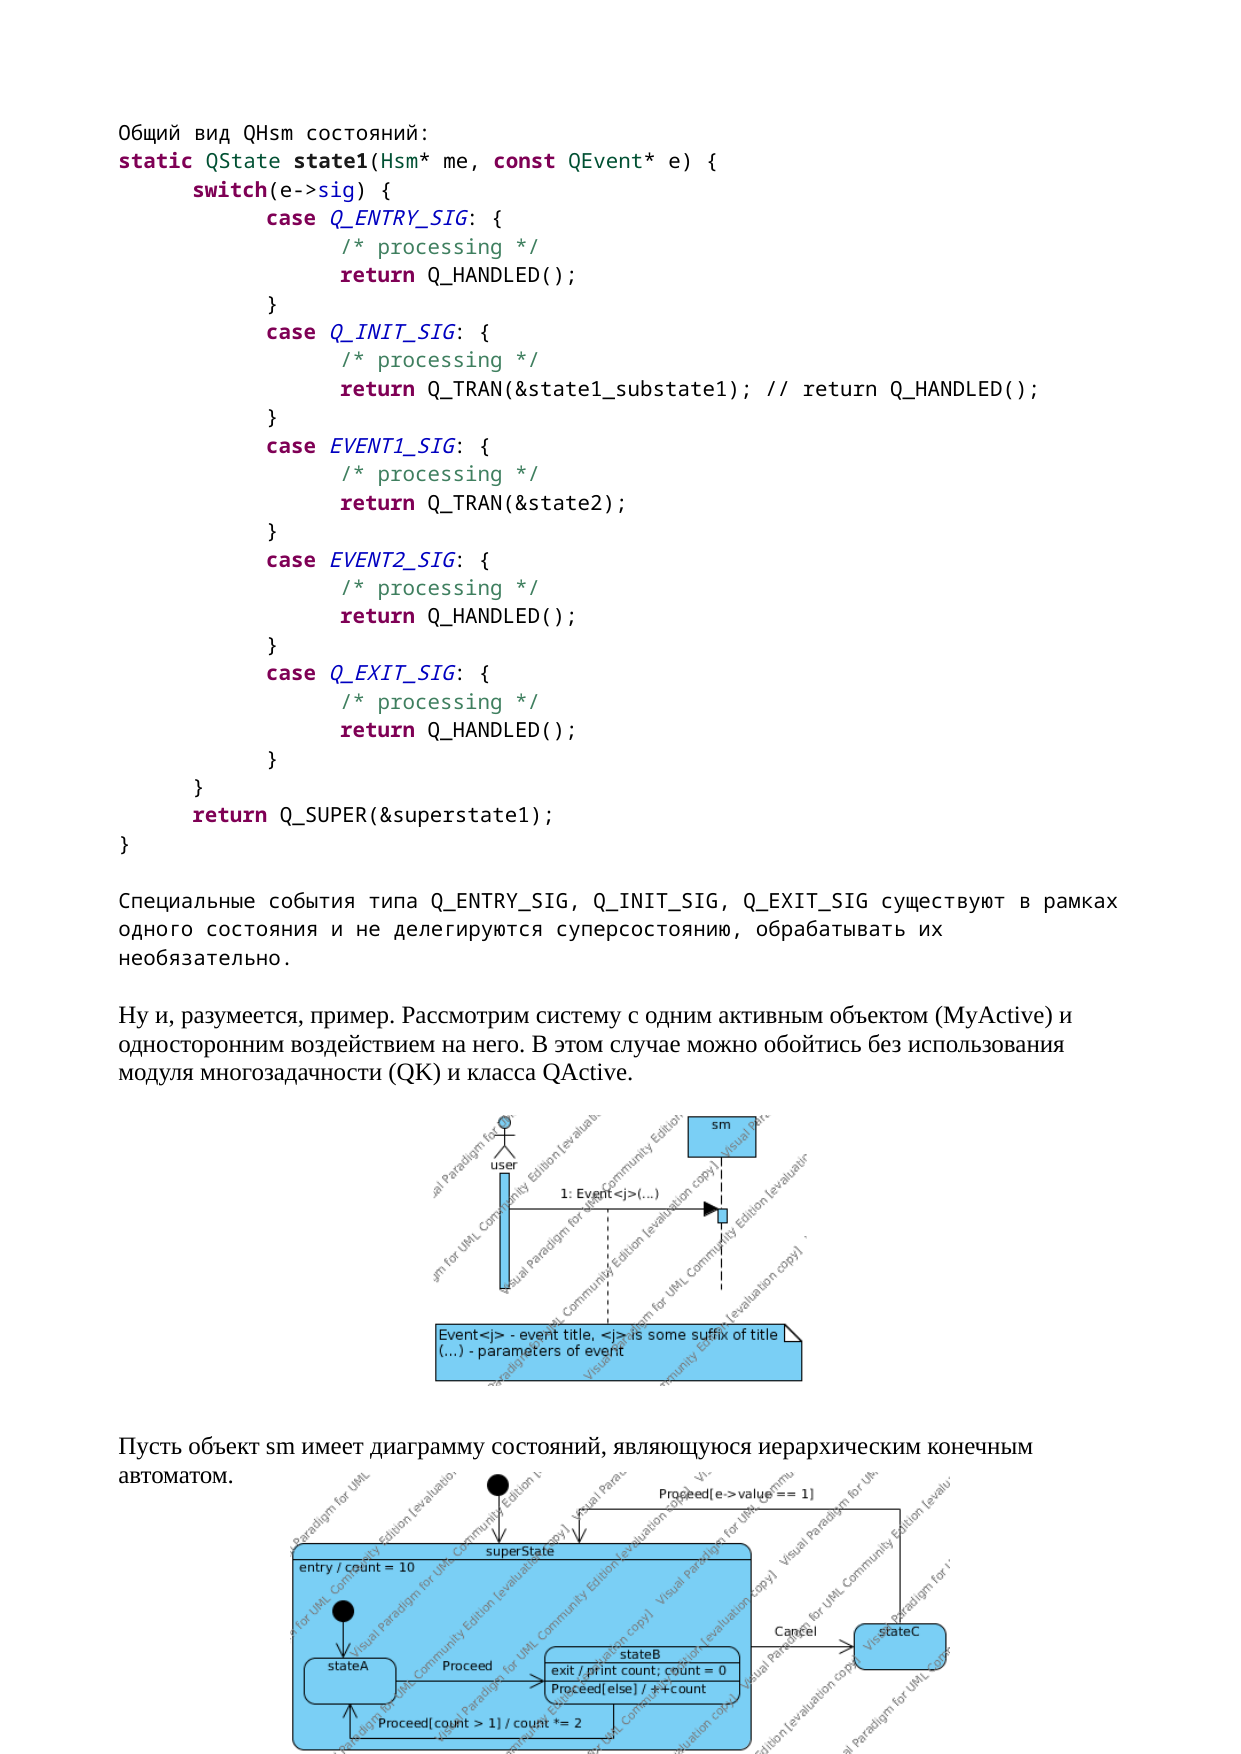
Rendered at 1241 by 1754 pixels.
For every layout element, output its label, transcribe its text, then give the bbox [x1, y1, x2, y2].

picture [433, 1115, 807, 1386]
text /* processing */ [118, 459, 1122, 488]
text Специальные события типа Q_ENTRY_SIG, Q_INIT_SIG, Q_EXIT_SIG существуют в рамках одного состояния и не делегируются суперсостоянию, обрабатывать их необязательно. [118, 886, 1122, 971]
text case Q_EXIT_SIG: { [118, 658, 1122, 687]
text static QState state1(Hsm* me, const QEvent* e) { [118, 147, 1122, 175]
text case EVENT2_SIG: { [118, 545, 1122, 573]
picture [290, 1472, 950, 1754]
text case Q_INIT_SIG: { [118, 317, 1122, 346]
text /* processing */ [118, 573, 1122, 602]
text } [118, 829, 1122, 857]
text return Q_HANDLED(); [118, 260, 1122, 289]
text } [118, 744, 1122, 772]
text Пусть объект sm имеет диаграмму состояний, являющуюся иерархическим конечным автоматом. [118, 1431, 1122, 1489]
text Ну и, разумеется, пример. Рассмотрим систему с одним активным объектом (MyActive) и односторонним воздействием на него. В этом случае можно обойтись без использования модуля многозадачности (QK) и класса QActive. [118, 1000, 1122, 1086]
text Общий вид QHsm состояний: [118, 118, 1122, 147]
text } [118, 772, 1122, 801]
text return Q_TRAN(&state2); [118, 488, 1122, 516]
text return Q_HANDLED(); [118, 715, 1122, 744]
text case EVENT1_SIG: { [118, 431, 1122, 459]
text switch(e->sig) { [118, 175, 1122, 203]
text return Q_SUPER(&superstate1); [118, 801, 1122, 829]
text return Q_HANDLED(); [118, 602, 1122, 630]
text } [118, 402, 1122, 431]
text } [118, 289, 1122, 317]
text /* processing */ [118, 687, 1122, 715]
text /* processing */ [118, 346, 1122, 374]
text } [118, 516, 1122, 545]
text return Q_TRAN(&state1_substate1); // return Q_HANDLED(); [118, 374, 1122, 402]
text } [118, 630, 1122, 658]
text case Q_ENTRY_SIG: { [118, 203, 1122, 232]
text /* processing */ [118, 232, 1122, 260]
